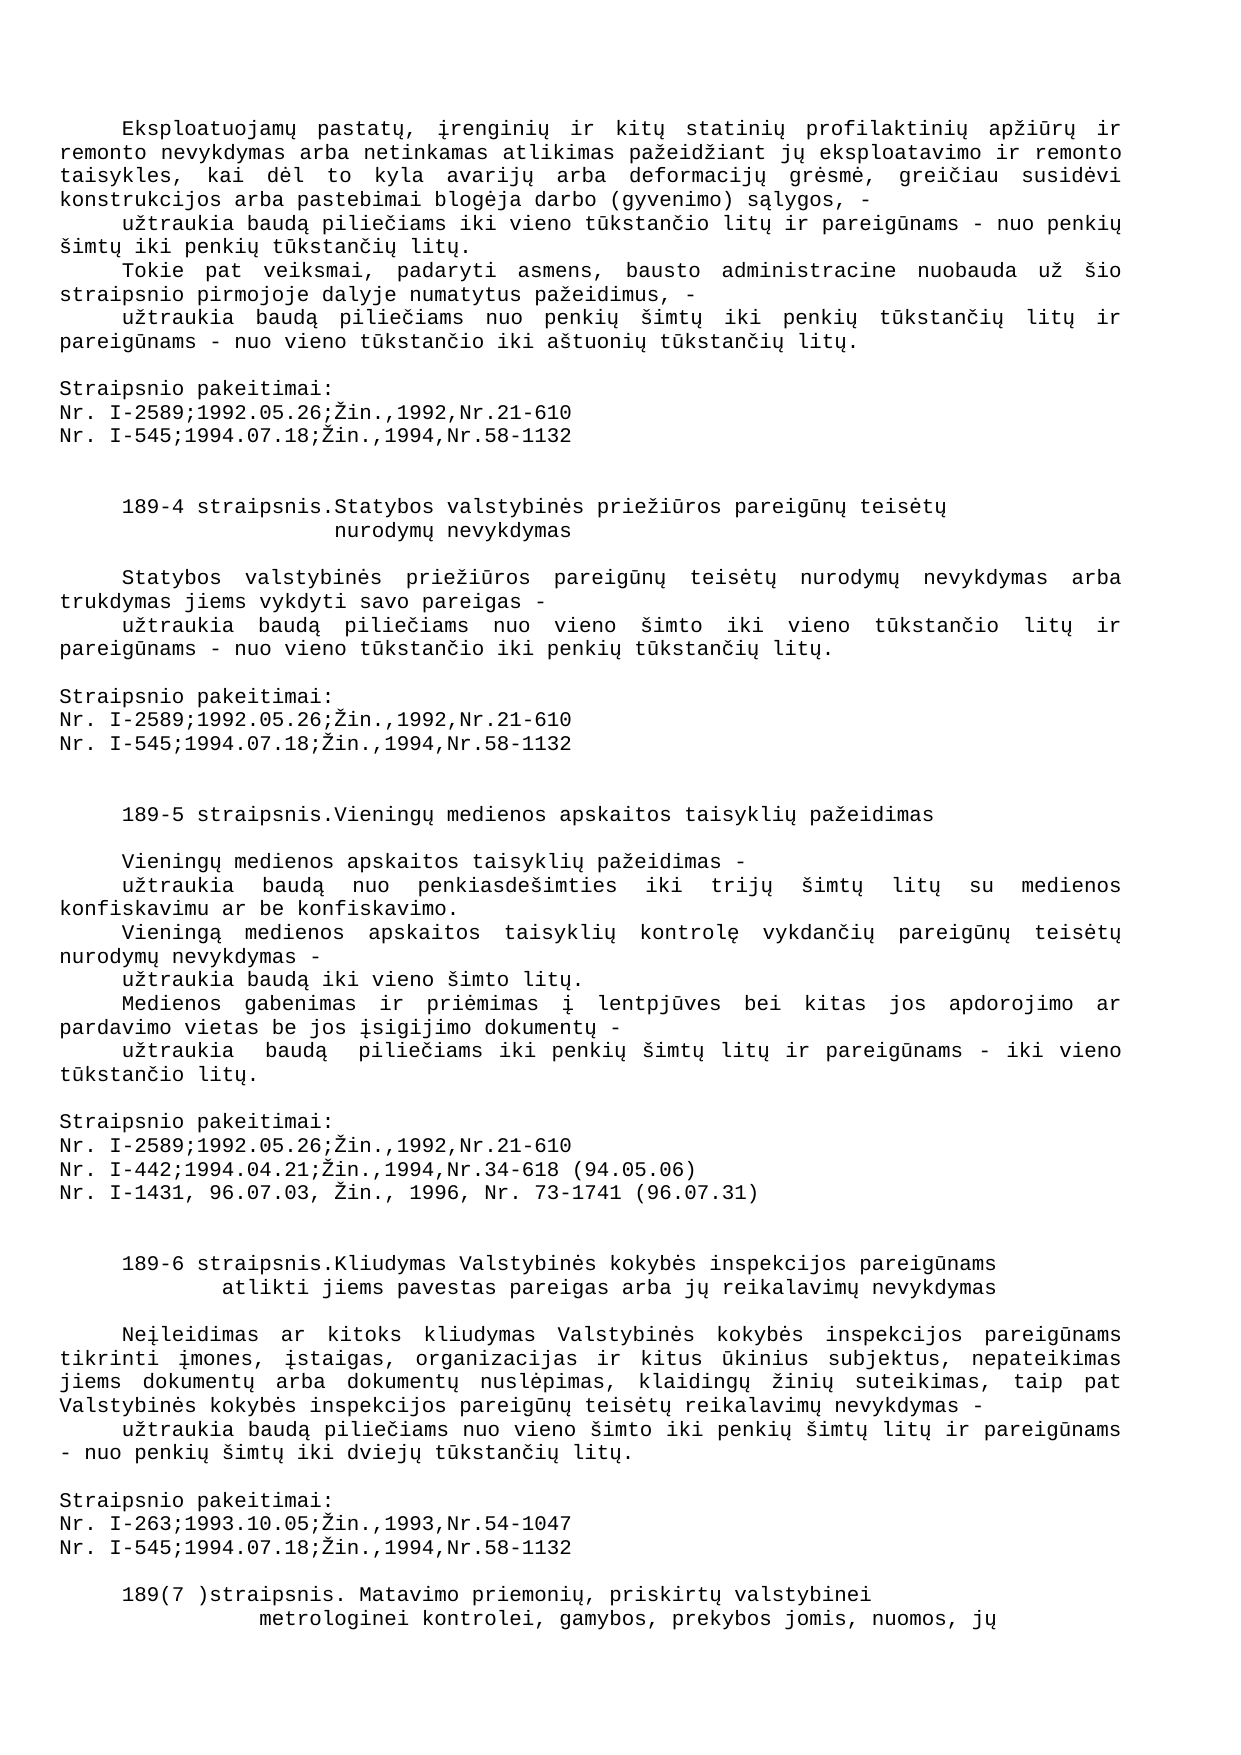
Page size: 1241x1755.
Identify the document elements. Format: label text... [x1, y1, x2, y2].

text užtraukia baudą piliečiams nuo penkių šimtų iki penkių tūkstančių litų ir pareigūnams - nuo vieno tūkstančio iki aštuonių tūkstančių litų. [59, 307, 1122, 354]
text Straipsnio pakeitimai: [59, 1111, 1122, 1135]
text Straipsnio pakeitimai: [59, 378, 1122, 402]
text Neįleidimas ar kitoks kliudymas Valstybinės kokybės inspekcijos pareigūnams tikrinti įmones, įstaigas, organizacijas ir kitus ūkinius subjektus, nepateikimas jiems dokumentų arba dokumentų nuslėpimas, klaidingų žinių suteikimas, taip pat Valstybinės kokybės inspekcijos pareigūnų teisėtų reikalavimų nevykdymas - [59, 1324, 1122, 1419]
text 189-5 straipsnis.Vieningų medienos apskaitos taisyklių pažeidimas [59, 804, 1122, 827]
text nurodymų nevykdymas [59, 520, 1122, 544]
text Straipsnio pakeitimai: [59, 686, 1122, 709]
text Tokie pat veiksmai, padaryti asmens, bausto administracine nuobauda už šio straipsnio pirmojoje dalyje numatytus pažeidimus, - [59, 260, 1122, 307]
text Medienos gabenimas ir priėmimas į lentpjūves bei kitas jos apdorojimo ar pardavimo vietas be jos įsigijimo dokumentų - [59, 993, 1122, 1040]
text 189-4 straipsnis.Statybos valstybinės priežiūros pareigūnų teisėtų [59, 496, 1122, 520]
text Eksploatuojamų pastatų, įrenginių ir kitų statinių profilaktinių apžiūrų ir remonto nevykdymas arba netinkamas atlikimas pažeidžiant jų eksploatavimo ir remonto taisykles, kai dėl to kyla avarijų arba deformacijų grėsmė, greičiau susidėvi konstrukcijos arba pastebimai blogėja darbo (gyvenimo) sąlygos, - [59, 118, 1122, 213]
text Nr. I-2589;1992.05.26;Žin.,1992,Nr.21-610 [59, 1135, 1122, 1158]
text atlikti jiems pavestas pareigas arba jų reikalavimų nevykdymas [59, 1277, 1122, 1300]
text užtraukia baudą piliečiams nuo vieno šimto iki vieno tūkstančio litų ir pareigūnams - nuo vieno tūkstančio iki penkių tūkstančių litų. [59, 615, 1122, 662]
text Nr. I-1431, 96.07.03, Žin., 1996, Nr. 73-1741 (96.07.31) [59, 1182, 1122, 1206]
text Nr. I-545;1994.07.18;Žin.,1994,Nr.58-1132 [59, 426, 1122, 449]
text Nr. I-263;1993.10.05;Žin.,1993,Nr.54-1047 [59, 1513, 1122, 1537]
text Nr. I-545;1994.07.18;Žin.,1994,Nr.58-1132 [59, 733, 1122, 757]
text 189-6 straipsnis.Kliudymas Valstybinės kokybės inspekcijos pareigūnams [59, 1253, 1122, 1277]
text Nr. I-545;1994.07.18;Žin.,1994,Nr.58-1132 [59, 1537, 1122, 1561]
text Vieningą medienos apskaitos taisyklių kontrolę vykdančių pareigūnų teisėtų nurodymų nevykdymas - [59, 922, 1122, 969]
text Nr. I-442;1994.04.21;Žin.,1994,Nr.34-618 (94.05.06) [59, 1158, 1122, 1182]
text užtraukia baudą piliečiams iki penkių šimtų litų ir pareigūnams - iki vieno tūkstančio litų. [59, 1040, 1122, 1088]
text Nr. I-2589;1992.05.26;Žin.,1992,Nr.21-610 [59, 402, 1122, 426]
text 189(7 )straipsnis. Matavimo priemonių, priskirtų valstybinei [59, 1584, 1122, 1608]
text Nr. I-2589;1992.05.26;Žin.,1992,Nr.21-610 [59, 709, 1122, 733]
text Vieningų medienos apskaitos taisyklių pažeidimas - [59, 851, 1122, 875]
text Statybos valstybinės priežiūros pareigūnų teisėtų nurodymų nevykdymas arba trukdymas jiems vykdyti savo pareigas - [59, 567, 1122, 615]
text užtraukia baudą iki vieno šimto litų. [59, 969, 1122, 993]
text užtraukia baudą piliečiams nuo vieno šimto iki penkių šimtų litų ir pareigūnams - nuo penkių šimtų iki dviejų tūkstančių litų. [59, 1419, 1122, 1466]
text metrologinei kontrolei, gamybos, prekybos jomis, nuomos, jų [59, 1608, 1122, 1631]
text užtraukia baudą nuo penkiasdešimties iki trijų šimtų litų su medienos konfiskavimu ar be konfiskavimo. [59, 875, 1122, 922]
text Straipsnio pakeitimai: [59, 1489, 1122, 1513]
text užtraukia baudą piliečiams iki vieno tūkstančio litų ir pareigūnams - nuo penkių šimtų iki penkių tūkstančių litų. [59, 213, 1122, 260]
